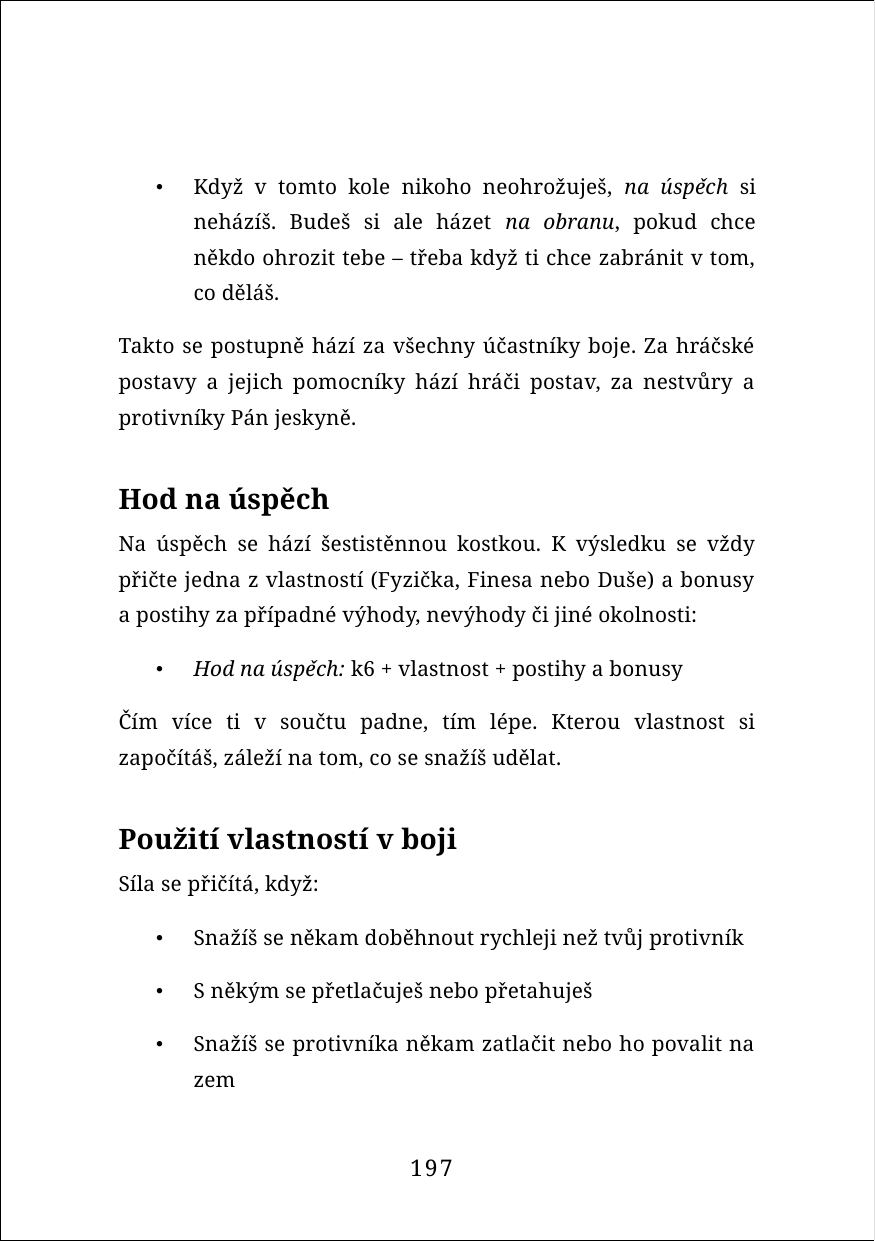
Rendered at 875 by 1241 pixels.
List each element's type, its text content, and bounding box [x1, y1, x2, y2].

subtitle Použití vlastností v boji [118, 819, 756, 858]
list Hod na úspěch: k6 + vlastnost + postihy a bonusy [156, 654, 756, 682]
text Takto se postupně hází za všechny účastníky boje. Za hráčské postavy a jejich pomocníky hází hráči postav, za nestvůry a protivníky Pán jeskyně. [118, 332, 756, 431]
subtitle Hod na úspěch [118, 479, 756, 518]
list S někým se přetlačuješ nebo přetahuješ [156, 976, 756, 1004]
list Snažíš se protivníka někam zatlačit nebo ho povalit na zem [156, 1029, 756, 1093]
text Čím více ti v součtu padne, tím lépe. Kterou vlastnost si započítáš, záleží na tom, co se snažíš udělat. [118, 707, 756, 771]
text Síla se přičítá, když: [118, 869, 756, 898]
list Snažíš se někam doběhnout rychleji než tvůj protivník [156, 923, 756, 951]
list Když v tomto kole nikoho neohrožuješ, na úspěch si neházíš. Budeš si ale házet na obranu, pokud chce někdo ohrozit tebe – třeba když ti chce zabránit v tom, co děláš. [156, 172, 756, 307]
text Na úspěch se hází šestistěnnou kostkou. K výsledku se vždy přičte jedna z vlastností (Fyzička, Finesa nebo Duše) a bonusy a postihy za případné výhody, nevýhody či jiné okolnosti: [118, 529, 756, 629]
